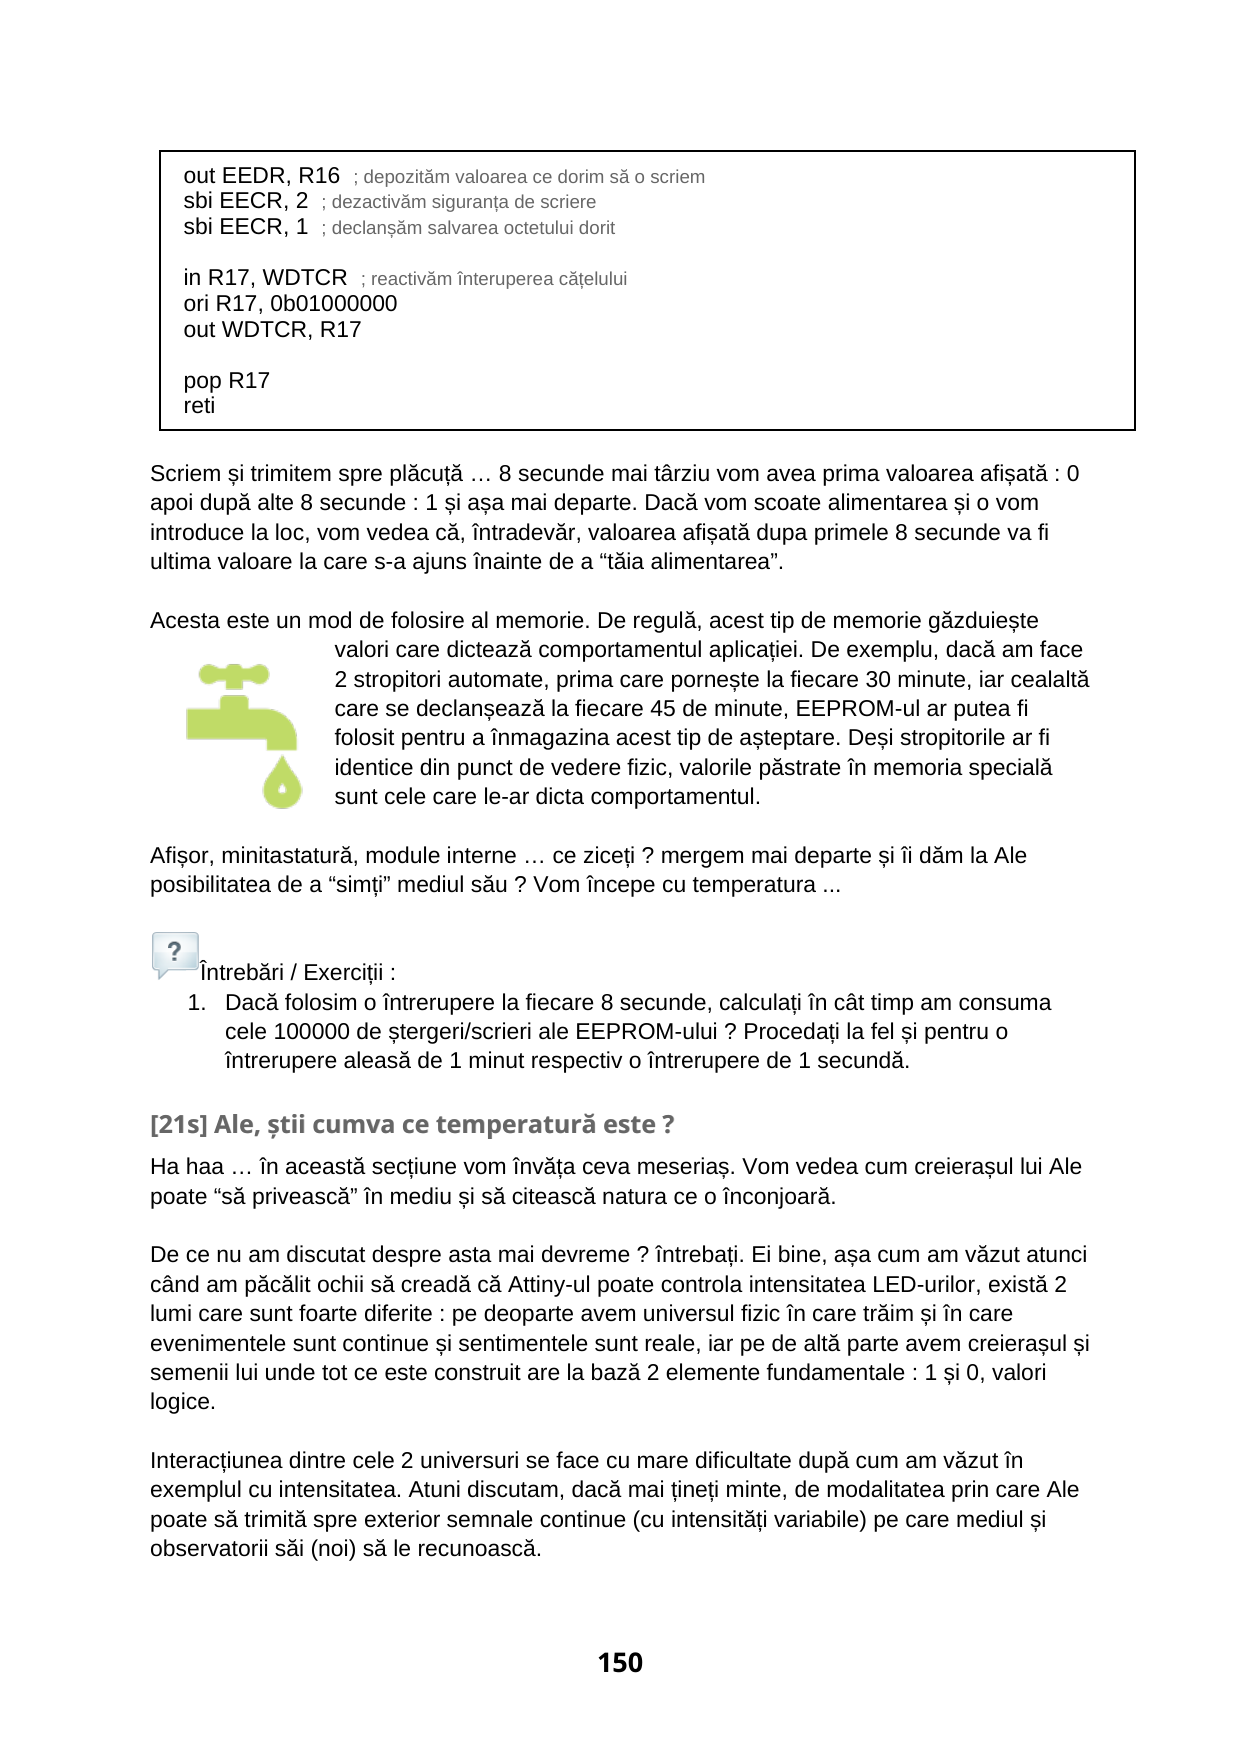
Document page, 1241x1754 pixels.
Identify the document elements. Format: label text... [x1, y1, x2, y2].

text Scriem și trimitem spre plăcuță … 8 secunde mai târziu vom avea prima valoarea afișată : 0 apoi după alte 8 secunde : 1 și așa mai departe. Dacă vom scoate alimentarea și o vom introduce la loc, vom vedea că, întradevăr, valoarea afișată dupa primele 8 secunde va fi ultima valoare la care s-a ajuns înainte de a “tăia alimentarea”. [150, 461, 1090, 574]
picture [150, 930, 200, 981]
list Dacă folosim o întrerupere la fiecare 8 secunde, calculați în cât timp am consuma cele 100000 de ștergeri/scrieri ale EEPROM-ului ? Procedați la fel și pentru o întrerupere aleasă de 1 minut respectiv o întrerupere de 1 secundă. [187, 989, 1090, 1074]
text Afișor, minitastatură, module interne … ce ziceți ? mergem mai departe și îi dăm la Ale posibilitatea de a “simți” mediul său ? Vom începe cu temperatura ... [150, 842, 1090, 897]
picture [154, 646, 335, 827]
text Ha haa … în această secțiune vom învăța ceva meseriaș. Vom vedea cum creierașul lui Ale poate “să privească” în mediu și să citească natura ce o înconjoară. [150, 1154, 1090, 1209]
text Întrebări / Exerciții : [150, 956, 1090, 986]
text Interacțiunea dintre cele 2 universuri se face cu mare dificultate după cum am văzut în exemplul cu intensitatea. Atuni discutam, dacă mai țineți minte, de modalitatea prin care Ale poate să trimită spre exterior semnale continue (cu intensități variabile) pe care mediul și observatorii săi (noi) să le recunoască. [150, 1448, 1090, 1562]
text Acesta este un mod de folosire al memorie. De regulă, acest tip de memorie găzduiește valori care dictează comportamentul aplicației. De exemplu, dacă am face 2 stropitori automate, prima care pornește la fiecare 30 minute, iar cealaltă care se declanșează la fiecare 45 de minute, EEPROM-ul ar putea fi folosit pentru a înmagazina acest tip de așteptare. Deși stropitorile ar fi identice din punct de vedere fizic, valorile păstrate în memoria specială sunt cele care le-ar dicta comportamentul. [150, 607, 1090, 809]
table_header out EEDR, R16 ; depozităm valoarea ce dorim să o scriem sbi EECR, 2 ; dezactivăm siguranța de scriere sbi EECR, 1 ; declanșăm salvarea octetului dorit in R17, WDTCR ; reactivăm înteruperea cățelului ori R17, 0b01000000 out WDTCR, R17 pop R17 reti [161, 152, 1134, 429]
subtitle [21s] Ale, știi cumva ce temperatură este ? [150, 1107, 1090, 1141]
text De ce nu am discutat despre asta mai devreme ? întrebați. Ei bine, așa cum am văzut atunci când am păcălit ochii să creadă că Attiny-ul poate controla intensitatea LED-urilor, există 2 lumi care sunt foarte diferite : pe deoparte avem universul fizic în care trăim și în care evenimentele sunt continue și sentimentele sunt reale, iar pe de altă parte avem creierașul și semenii lui unde tot ce este construit are la bază 2 elemente fundamentale : 1 și 0, valori logice. [150, 1242, 1090, 1415]
